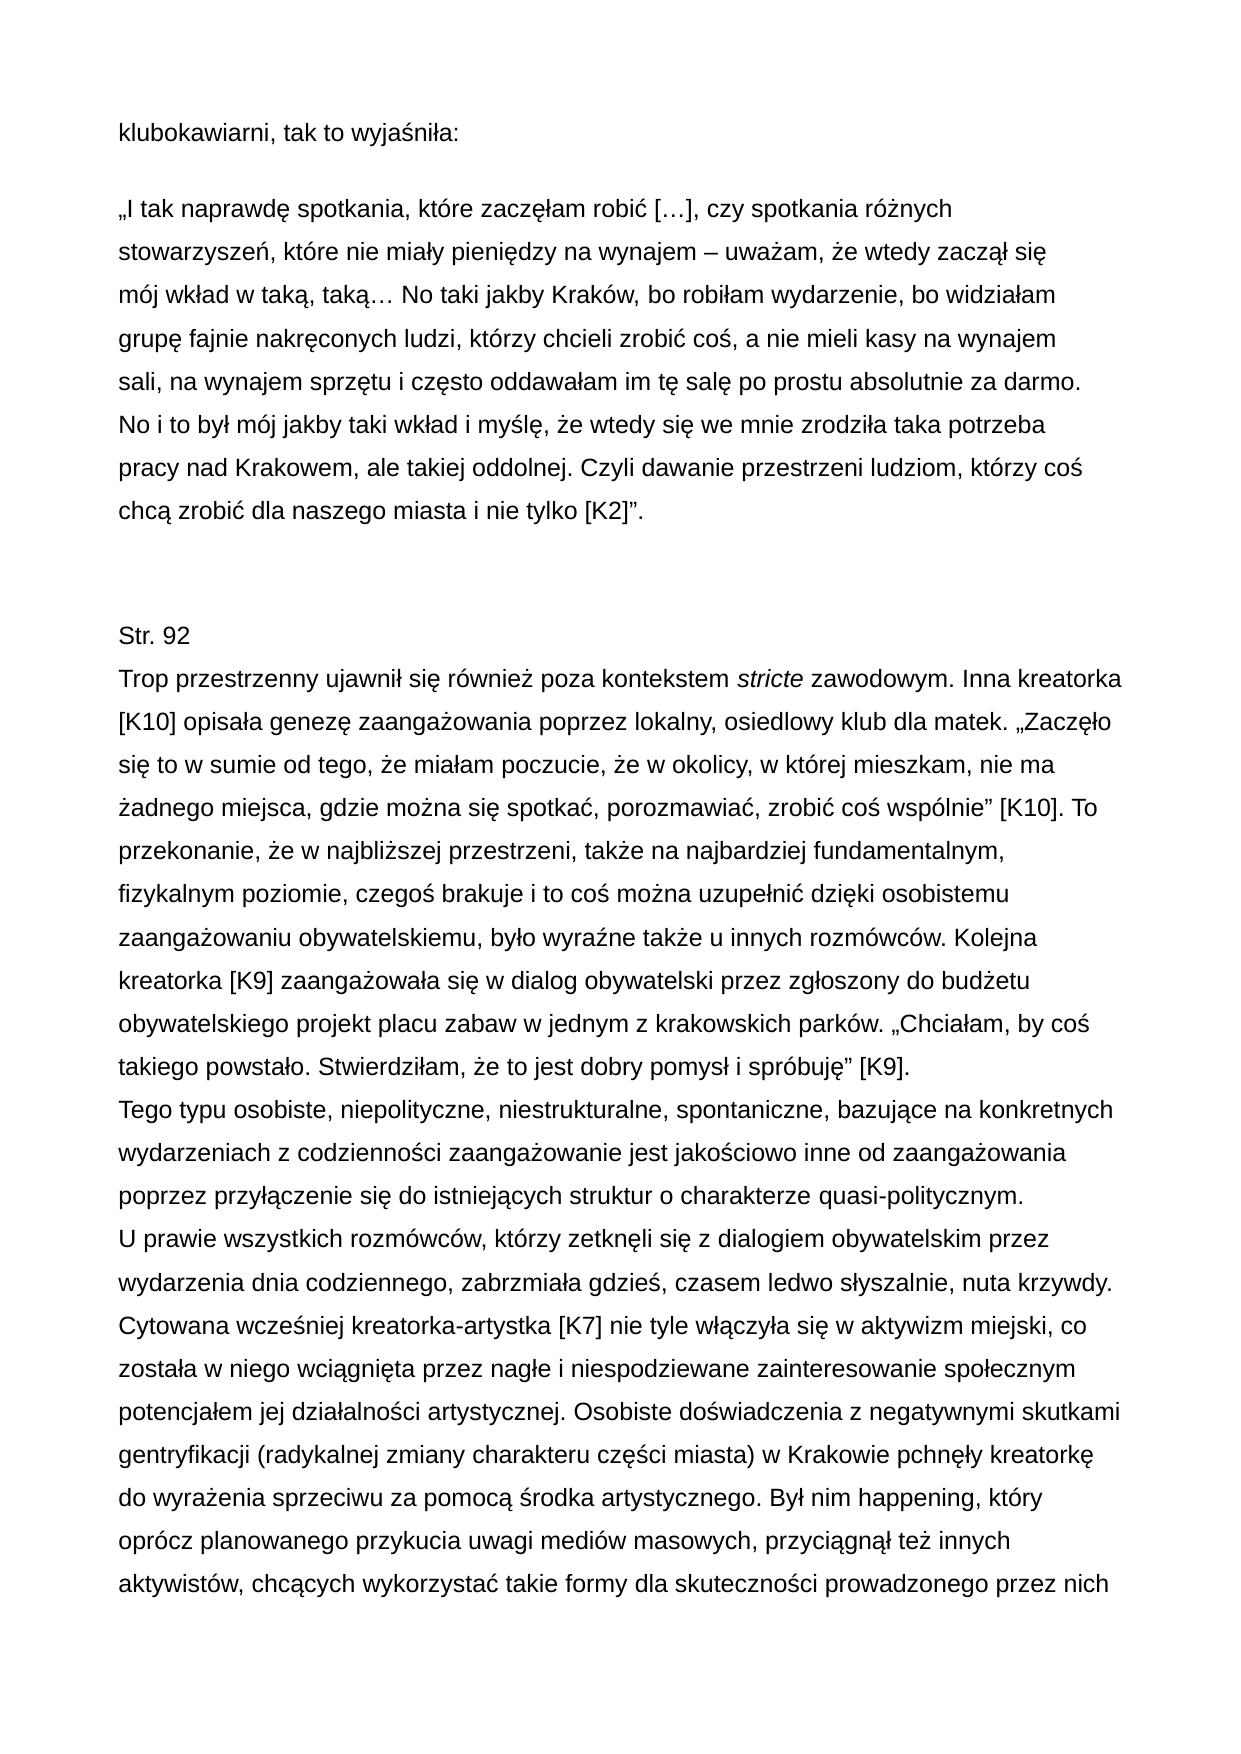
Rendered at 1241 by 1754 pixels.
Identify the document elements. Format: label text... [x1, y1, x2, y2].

text Tego typu osobiste, niepolityczne, niestrukturalne, spontaniczne, bazujące na konkretnych wydarzeniach z codzienności zaangażowanie jest jakościowo inne od zaangażowania poprzez przyłączenie się do istniejących struktur o charakterze quasi-politycznym. [118, 1095, 1122, 1210]
text U prawie wszystkich rozmówców, którzy zetknęli się z dialogiem obywatelskim przez wydarzenia dnia codziennego, zabrzmiała gdzieś, czasem ledwo słyszalnie, nuta krzywdy. Cytowana wcześniej kreatorka-artystka [K7] nie tyle włączyła się w aktywizm miejski, co została w niego wciągnięta przez nagłe i niespodziewane zainteresowanie społecznym potencjałem jej działalności artystycznej. Osobiste doświadczenia z negatywnymi skutkami gentryfikacji (radykalnej zmiany charakteru części miasta) w Krakowie pchnęły kreatorkę do wyrażenia sprzeciwu za pomocą środka artystycznego. Był nim happening, który oprócz planowanego przykucia uwagi mediów masowych, przyciągnął też innych aktywistów, chcących wykorzystać takie formy dla skuteczności prowadzonego przez nich [118, 1224, 1122, 1598]
text Str. 92 [118, 621, 1122, 649]
text Trop przestrzenny ujawnił się również poza kontekstem stricte zawodowym. Inna kreatorka [K10] opisała genezę zaangażowania poprzez lokalny, osiedlowy klub dla matek. „Zaczęło się to w sumie od tego, że miałam poczucie, że w okolicy, w której mieszkam, nie ma żadnego miejsca, gdzie można się spotkać, porozmawiać, zrobić coś wspólnie” [K10]. To przekonanie, że w najbliższej przestrzeni, także na najbardziej fundamentalnym, fizykalnym poziomie, czegoś brakuje i to coś można uzupełnić dzięki osobistemu zaangażowaniu obywatelskiemu, było wyraźne także u innych rozmówców. Kolejna kreatorka [K9] zaangażowała się w dialog obywatelski przez zgłoszony do budżetu obywatelskiego projekt placu zabaw w jednym z krakowskich parków. „Chciałam, by coś takiego powstało. Stwierdziłam, że to jest dobry pomysł i spróbuję” [K9]. [118, 664, 1122, 1081]
text „I tak naprawdę spotkania, które zaczęłam robić […], czy spotkania różnych stowarzyszeń, które nie miały pieniędzy na wynajem – uważam, że wtedy zaczął się mój wkład w taką, taką… No taki jakby Kraków, bo robiłam wydarzenie, bo widziałam grupę fajnie nakręconych ludzi, którzy chcieli zrobić coś, a nie mieli kasy na wynajem sali, na wynajem sprzętu i często oddawałam im tę salę po prostu absolutnie za darmo. No i to był mój jakby taki wkład i myślę, że wtedy się we mnie zrodziła taka potrzeba pracy nad Krakowem, ale takiej oddolnej. Czyli dawanie przestrzeni ludziom, którzy coś chcą zrobić dla naszego miasta i nie tylko [K2]”. [118, 161, 1122, 558]
text klubokawiarni, tak to wyjaśniła: [118, 118, 1122, 147]
